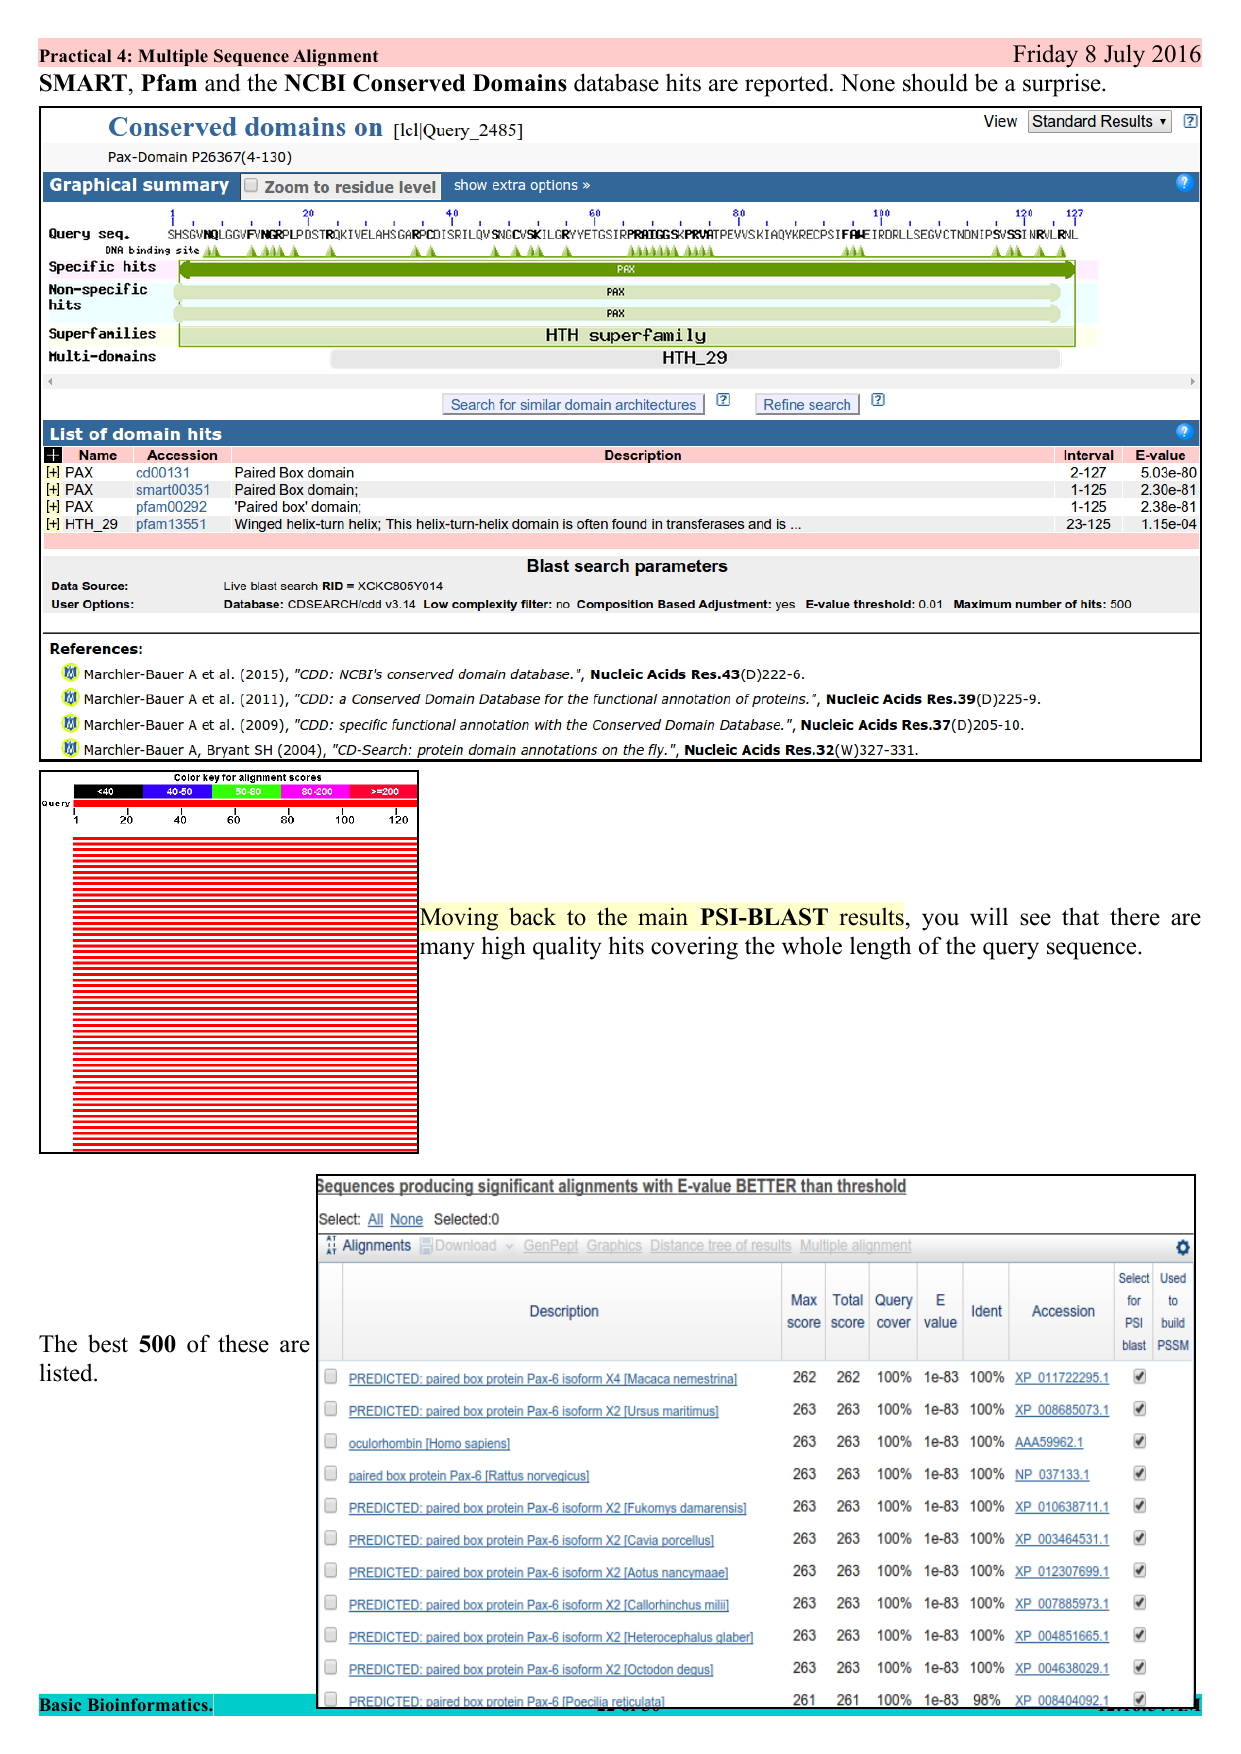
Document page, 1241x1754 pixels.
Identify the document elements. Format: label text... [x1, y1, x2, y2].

text SMART, Pfam and the NCBI Conserved Domains database hits are reported. None should be a surprise. [38, 67, 1202, 97]
picture [318, 1176, 1194, 1707]
text The best 500 of these are listed. [38, 1329, 316, 1387]
text Moving back to the main PSI-BLAST results, you will see that there are many high quality hits covering the whole length of the query sequence. [419, 902, 1202, 960]
picture [41, 108, 1200, 759]
picture [41, 772, 417, 1152]
